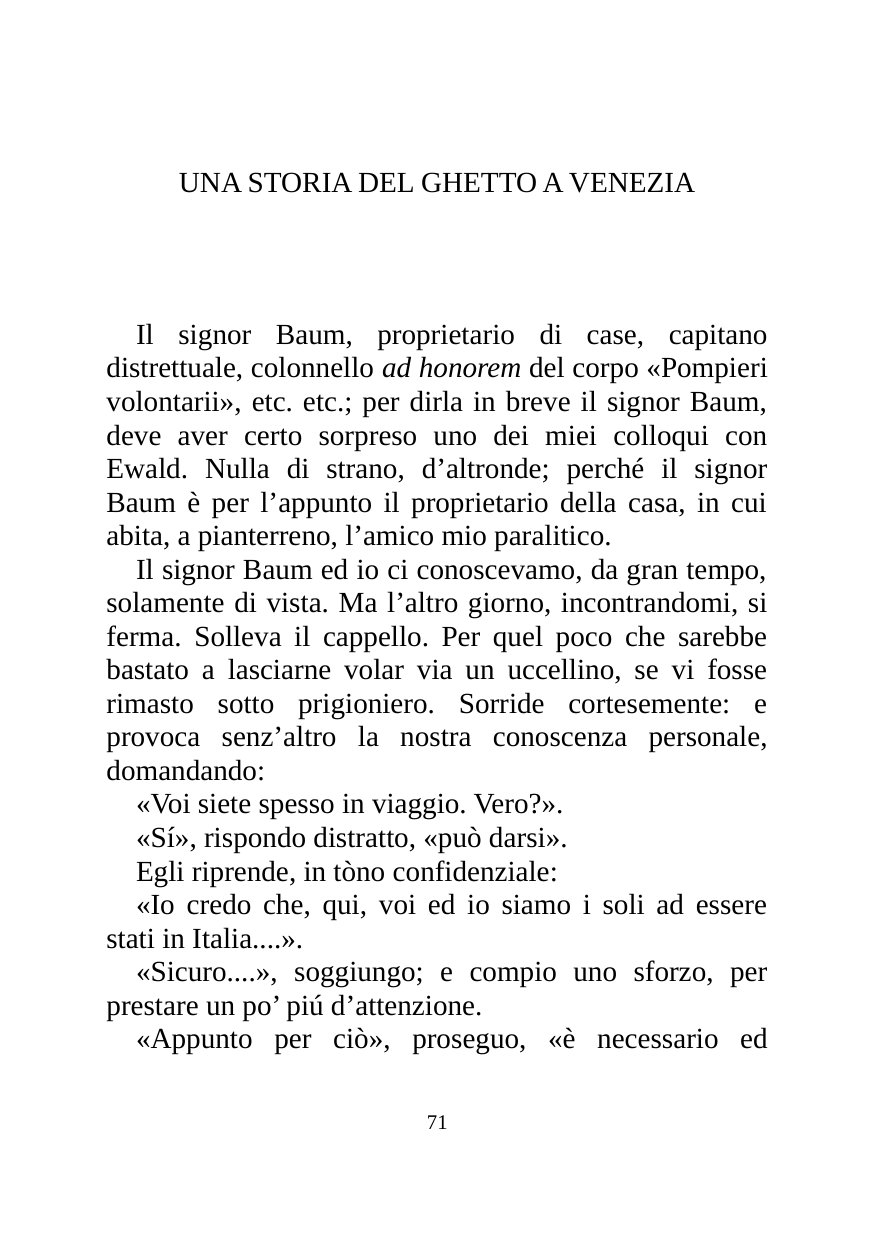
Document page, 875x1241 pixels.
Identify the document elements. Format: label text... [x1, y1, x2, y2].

text «Appunto per ciò», proseguo, «è necessario ed [106, 1021, 768, 1055]
text «Sicuro....», soggiungo; e compio uno sforzo, per prestare un po’ piú d’attenzione. [106, 954, 768, 1021]
text «Voi siete spesso in viaggio. Vero?». [106, 787, 768, 820]
text «Sí», rispondo distratto, «può darsi». [106, 820, 768, 854]
text Il signor Baum, proprietario di case, capitano distrettuale, colonnello ad honorem del corpo «Pompieri volontarii», etc. etc.; per dirla in breve il signor Baum, deve aver certo sorpreso uno dei miei colloqui con Ewald. Nulla di strano, d’altronde; perché il signor Baum è per l’appunto il proprietario della casa, in cui abita, a pianterreno, l’amico mio paralitico. [106, 317, 768, 552]
subtitle UNA STORIA DEL GHETTO A VENEZIA [106, 165, 768, 199]
text Il signor Baum ed io ci conoscevamo, da gran tempo, solamente di vista. Ma l’altro giorno, incontrandomi, si ferma. Solleva il cappello. Per quel poco che sarebbe bastato a lasciarne volar via un uccellino, se vi fosse rimasto sotto prigioniero. Sorride cortesemente: e provoca senz’altro la nostra conoscenza personale, domandando: [106, 552, 768, 787]
text Egli riprende, in tòno confidenziale: [106, 854, 768, 887]
text «Io credo che, qui, voi ed io siamo i soli ad essere stati in Italia....». [106, 887, 768, 954]
